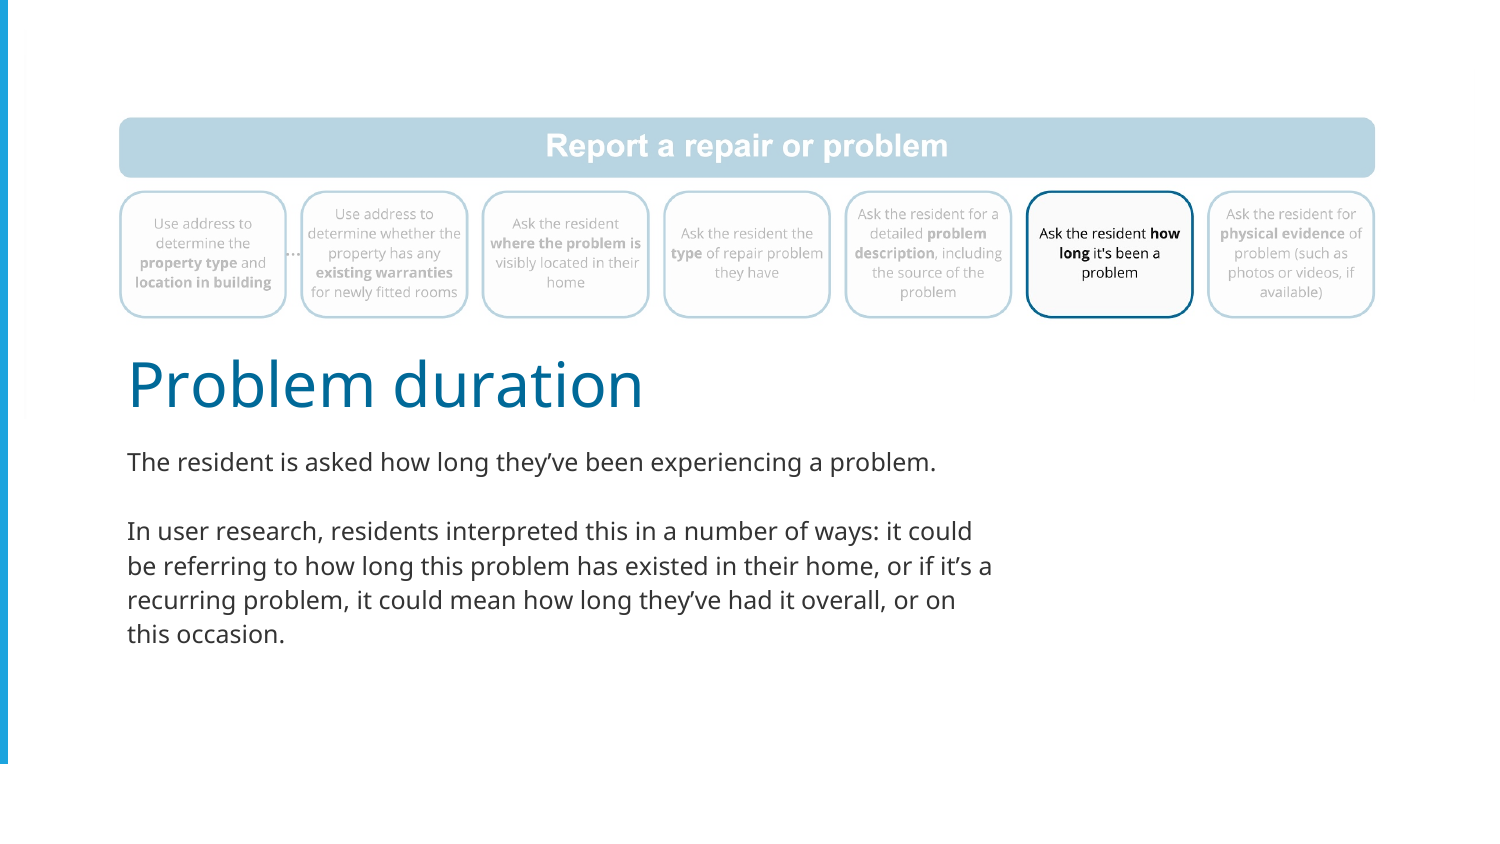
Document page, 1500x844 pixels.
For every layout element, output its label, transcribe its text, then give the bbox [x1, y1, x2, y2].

picture [24, 18, 1475, 420]
text_box [102, 107, 1389, 330]
text_box The resident is asked how long they’ve been experiencing a problem. In user research, residents interpreted this in a number of ways: it could be referring to how long this problem has existed in their home, or if it’s a recurring problem, it could mean how long they’ve had it overall, or on this occasion. [112, 427, 1011, 702]
text_box Problem duration [112, 330, 753, 427]
